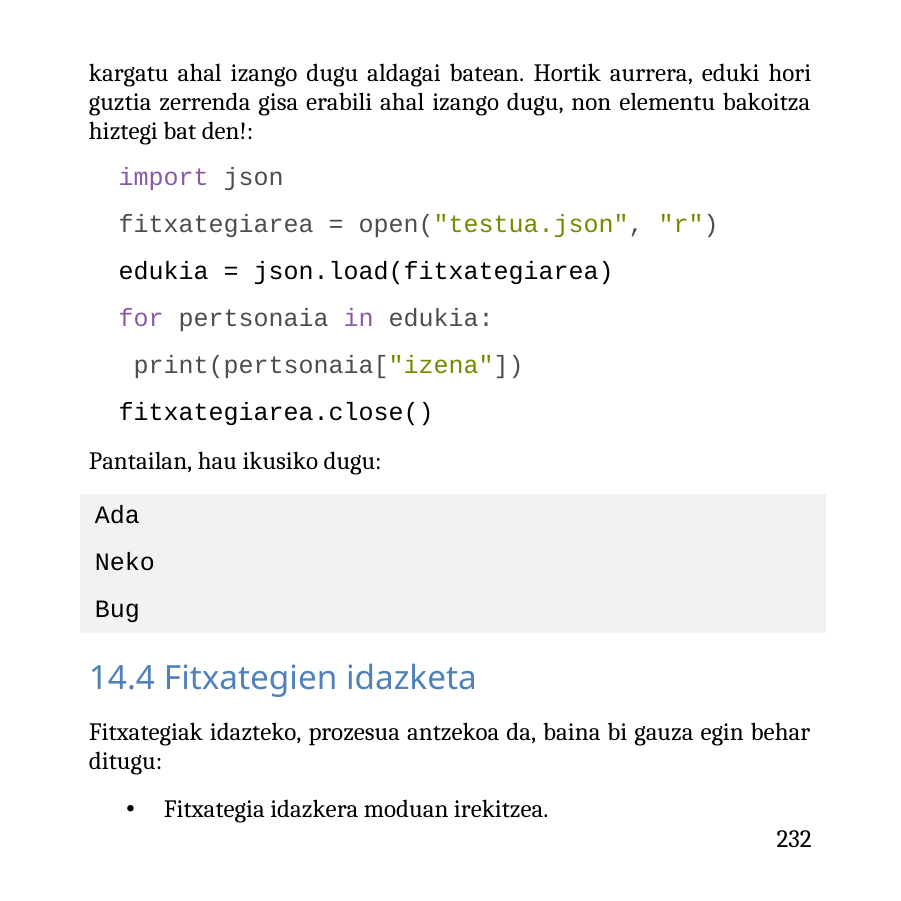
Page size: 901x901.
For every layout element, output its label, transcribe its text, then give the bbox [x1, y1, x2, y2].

text import json [118, 164, 811, 192]
text for pertsonaia in edukia: [118, 305, 811, 334]
text print(pertsonaia["izena"]) [118, 352, 811, 381]
text fitxategiarea.close() [118, 399, 811, 428]
text Fitxategiak idazteko, prozesua antzekoa da, baina bi gauza egin behar ditugu: [89, 718, 811, 776]
text Bug [86, 588, 820, 627]
text Pantailan, hau ikusiko dugu: [89, 447, 811, 475]
text edukia = json.load(fitxategiarea) [118, 258, 811, 287]
text kargatu ahal izango dugu aldagai batean. Hortik aurrera, eduki hori guztia zerrenda gisa erabili ahal izango dugu, non elementu bakoitza hiztegi bat den!: [89, 59, 811, 145]
list Fitxategia idazkera moduan irekitzea. [126, 794, 811, 823]
text fitxategiarea = open("testua.json", "r") [118, 211, 811, 239]
text Neko [86, 541, 820, 578]
text Ada [86, 500, 820, 531]
subtitle Fitxategien idazketa [89, 654, 811, 699]
